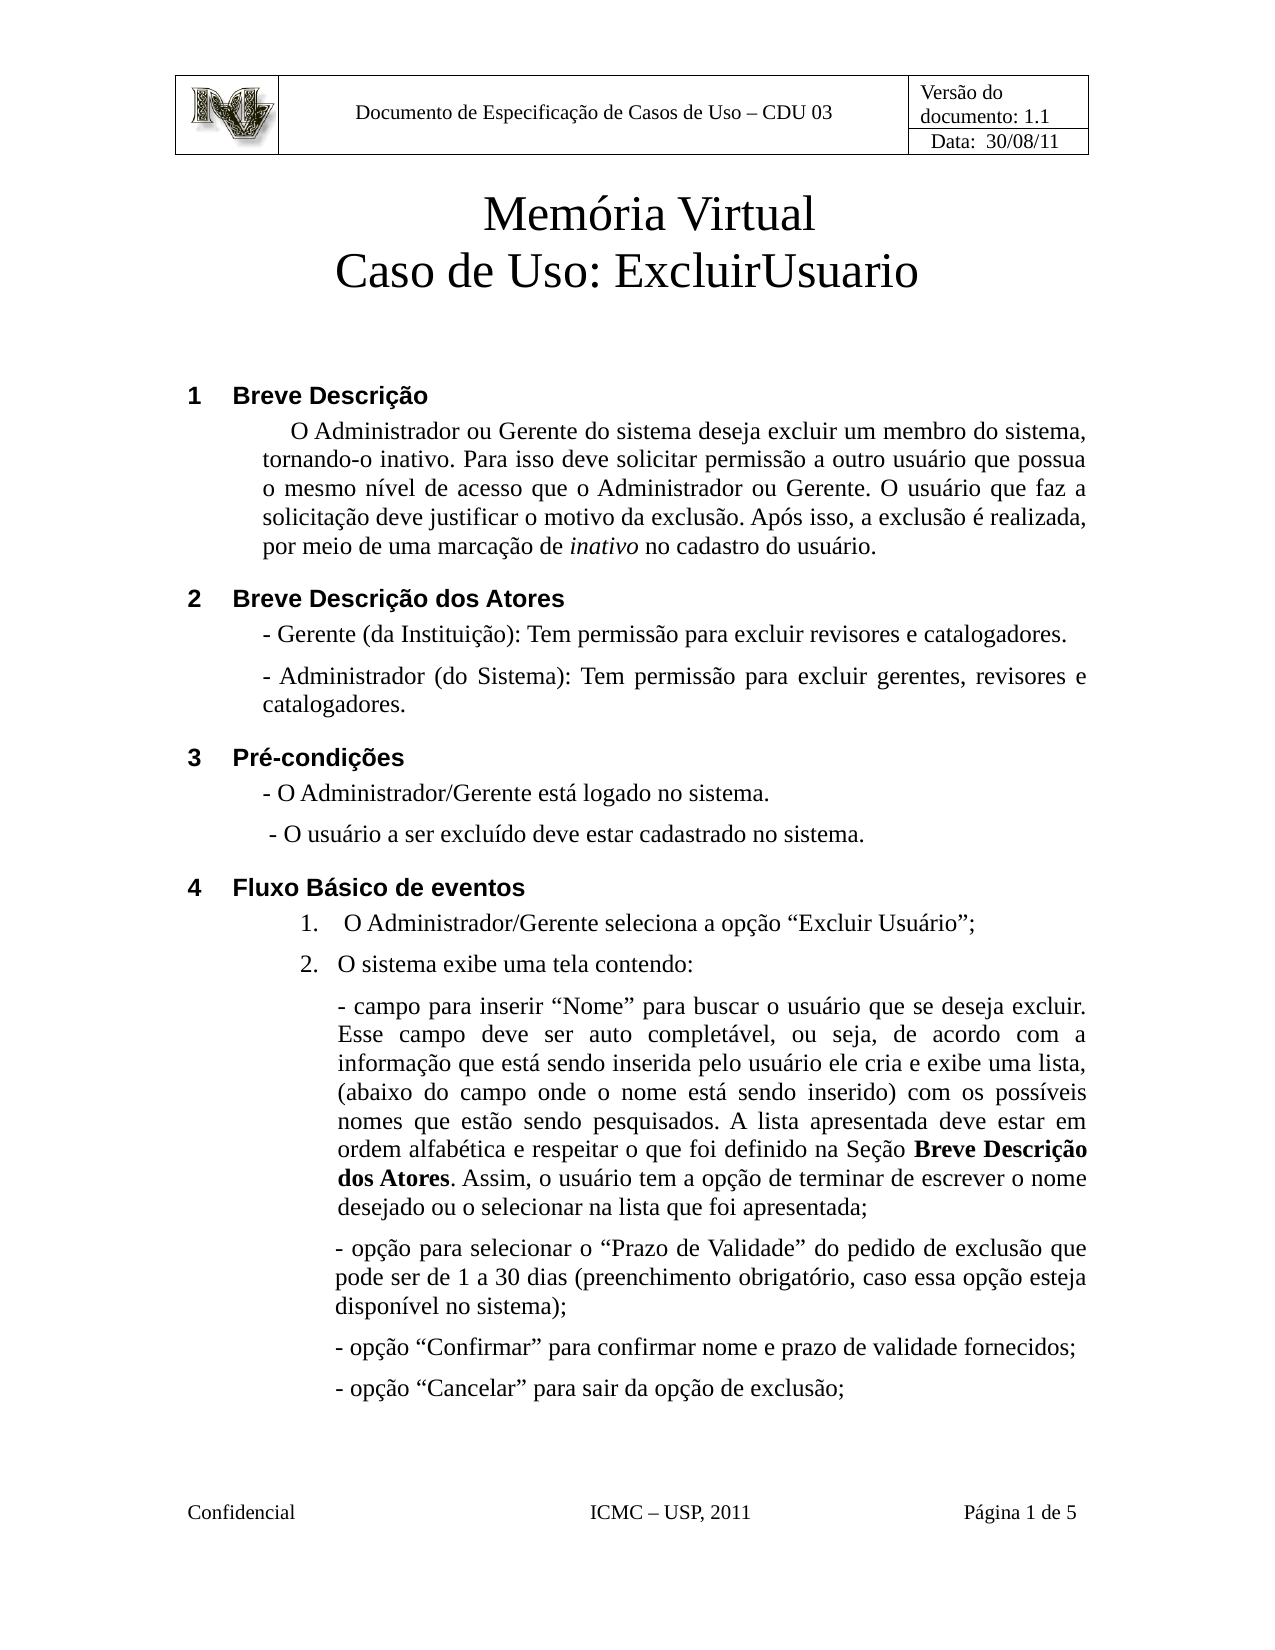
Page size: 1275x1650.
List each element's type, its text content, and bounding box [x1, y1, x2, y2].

text - O usuário a ser excluído deve estar cadastrado no sistema. [262, 819, 1087, 848]
list O sistema exibe uma tela contendo: [300, 949, 1087, 978]
text - opção “Cancelar” para sair da opção de exclusão; [187, 1373, 1087, 1402]
text - opção “Confirmar” para confirmar nome e prazo de validade fornecidos; [335, 1332, 1087, 1361]
text O Administrador ou Gerente do sistema deseja excluir um membro do sistema, tornando-o inativo. Para isso deve solicitar permissão a outro usuário que possua o mesmo nível de acesso que o Administrador ou Gerente. O usuário que faz a solicitação deve justificar o motivo da exclusão. Após isso, a exclusão é realizada, por meio de uma marcação de inativo no cadastro do usuário. [262, 416, 1087, 559]
subtitle Breve Descrição dos Atores [187, 584, 1087, 613]
text - Administrador (do Sistema): Tem permissão para excluir gerentes, revisores e catalogadores. [262, 661, 1087, 718]
text Memória Virtual Caso de Uso: ExcluirUsuario [187, 183, 1087, 298]
subtitle Breve Descrição [187, 381, 1087, 409]
subtitle Fluxo Básico de eventos [187, 873, 1087, 902]
text - opção para selecionar o “Prazo de Validade” do pedido de exclusão que pode ser de 1 a 30 dias (preenchimento obrigatório, caso essa opção esteja disponível no sistema); [335, 1233, 1087, 1319]
subtitle Pré-condições [187, 743, 1087, 772]
list O Administrador/Gerente seleciona a opção “Excluir Usuário”; [300, 908, 1087, 937]
text - Gerente (da Instituição): Tem permissão para excluir revisores e catalogadores. [262, 619, 1087, 648]
text - campo para inserir “Nome” para buscar o usuário que se deseja excluir. Esse campo deve ser auto completável, ou seja, de acordo com a informação que está sendo inserida pelo usuário ele cria e exibe uma lista, (abaixo do campo onde o nome está sendo inserido) com os possíveis nomes que estão sendo pesquisados. A lista apresentada deve estar em ordem alfabética e respeitar o que foi definido na Seção Breve Descrição dos Atores. Assim, o usuário tem a opção de terminar de escrever o nome desejado ou o selecionar na lista que foi apresentada; [337, 991, 1087, 1221]
text - O Administrador/Gerente está logado no sistema. [262, 778, 1087, 807]
